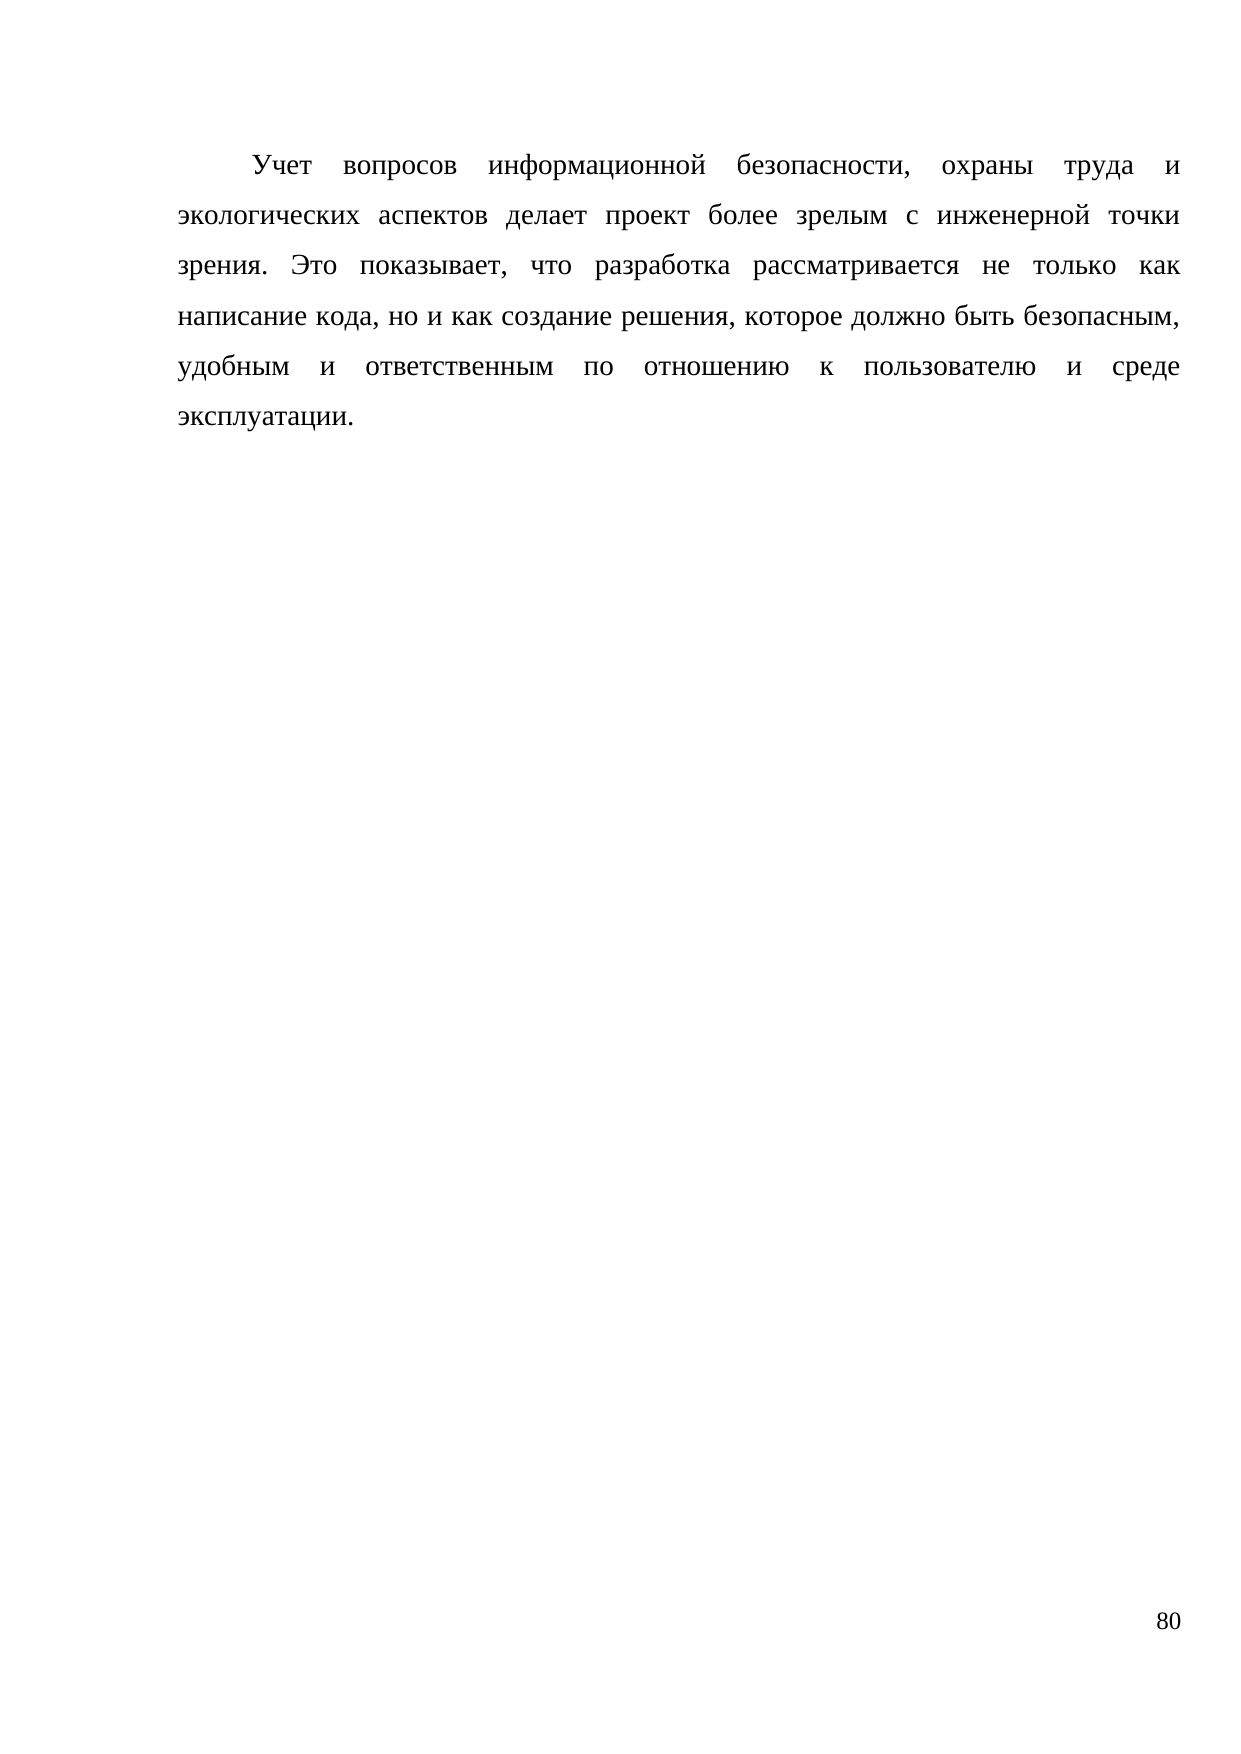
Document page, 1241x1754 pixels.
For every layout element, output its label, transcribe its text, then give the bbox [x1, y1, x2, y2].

text Учет вопросов информационной безопасности, охраны труда и экологических аспектов делает проект более зрелым с инженерной точки зрения. Это показывает, что разработка рассматривается не только как написание кода, но и как создание решения, которое должно быть безопасным, удобным и ответственным по отношению к пользователю и среде эксплуатации. [177, 147, 1181, 432]
